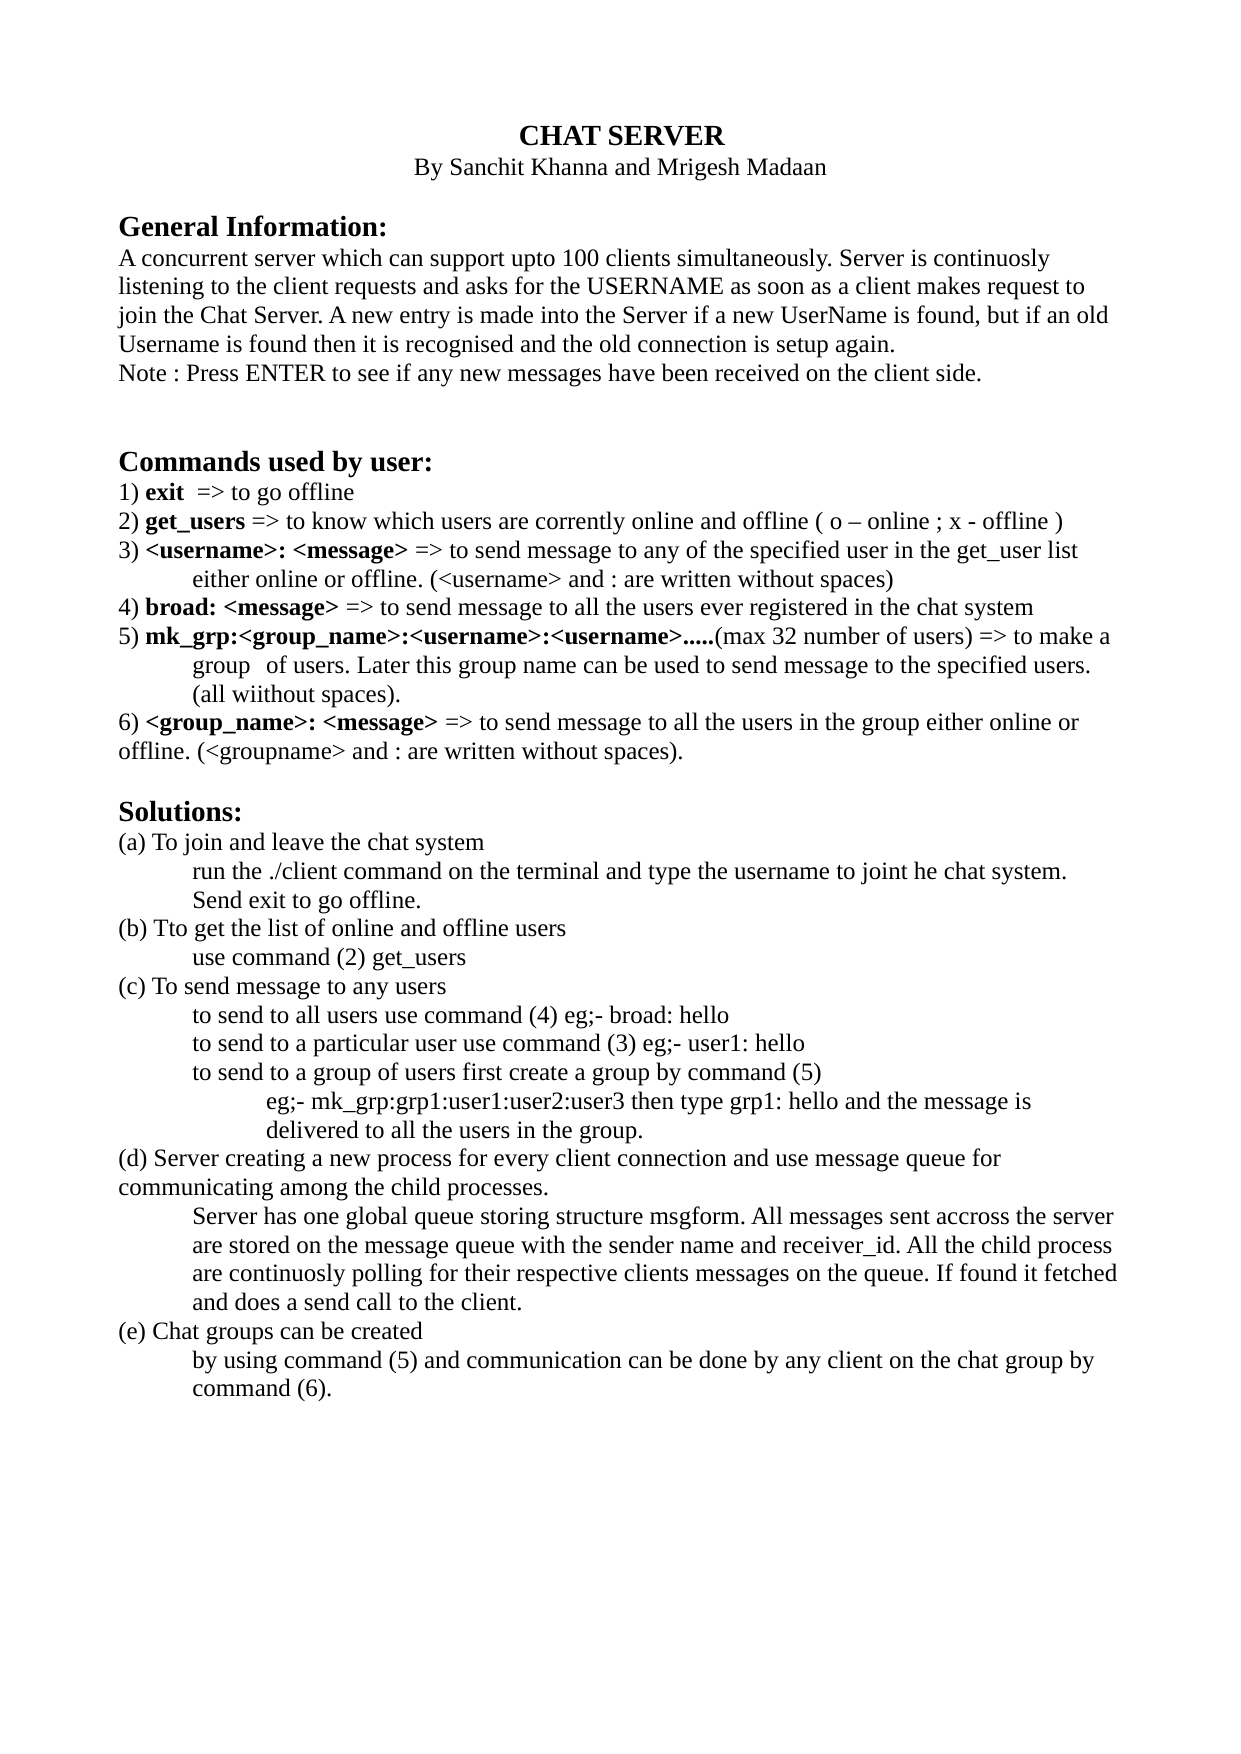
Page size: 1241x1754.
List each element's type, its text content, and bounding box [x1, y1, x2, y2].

text 6) <group_name>: <message> => to send message to all the users in the group either online or offline. (<groupname> and : are written without spaces). [118, 707, 1122, 765]
text Server has one global queue storing structure msgform. All messages sent accross the server are stored on the message queue with the sender name and receiver_id. All the child process are continuosly polling for their respective clients messages on the queue. If found it fetched and does a send call to the client. [118, 1201, 1122, 1316]
text Note : Press ENTER to see if any new messages have been received on the client side. [118, 358, 1122, 386]
text General Information: [118, 209, 1122, 243]
text to send to all users use command (4) eg;- broad: hello [118, 1000, 1122, 1028]
text to send to a particular user use command (3) eg;- user1: hello [118, 1028, 1122, 1057]
text (b) Tto get the list of online and offline users [118, 913, 1122, 942]
text to send to a group of users first create a group by command (5) eg;- mk_grp:grp1:user1:user2:user3 then type grp1: hello and the message is delivered to all the users in the group. [118, 1057, 1122, 1143]
text (d) Server creating a new process for every client connection and use message queue for communicating among the child processes. [118, 1143, 1122, 1201]
text 1) exit => to go offline [118, 477, 1122, 506]
text CHAT SERVER [118, 118, 1122, 152]
text 2) get_users => to know which users are corrently online and offline ( o – online ; x - offline ) [118, 506, 1122, 535]
text Solutions: [118, 794, 1122, 827]
text run the ./client command on the terminal and type the username to joint he chat system. [118, 856, 1122, 885]
text (c) To send message to any users [118, 971, 1122, 1000]
text 3) <username>: <message> => to send message to any of the specified user in the get_user list either online or offline. (<username> and : are written without spaces) [118, 535, 1122, 592]
text by using command (5) and communication can be done by any client on the chat group by command (6). [118, 1345, 1122, 1402]
text By Sanchit Khanna and Mrigesh Madaan [118, 152, 1122, 180]
text 4) broad: <message> => to send message to all the users ever registered in the chat system [118, 592, 1122, 621]
text Commands used by user: [118, 444, 1122, 477]
text Send exit to go offline. [118, 885, 1122, 913]
text 5) mk_grp:<group_name>:<username>:<username>.....(max 32 number of users) => to make a group of users. Later this group name can be used to send message to the specified users. (all wiithout spaces). [118, 621, 1122, 707]
text A concurrent server which can support upto 100 clients simultaneously. Server is continuosly listening to the client requests and asks for the USERNAME as soon as a client makes request to join the Chat Server. A new entry is made into the Server if a new UserName is found, but if an old Username is found then it is recognised and the old connection is setup again. [118, 243, 1122, 358]
text (e) Chat groups can be created [118, 1316, 1122, 1345]
text use command (2) get_users [118, 942, 1122, 971]
text (a) To join and leave the chat system [118, 827, 1122, 856]
